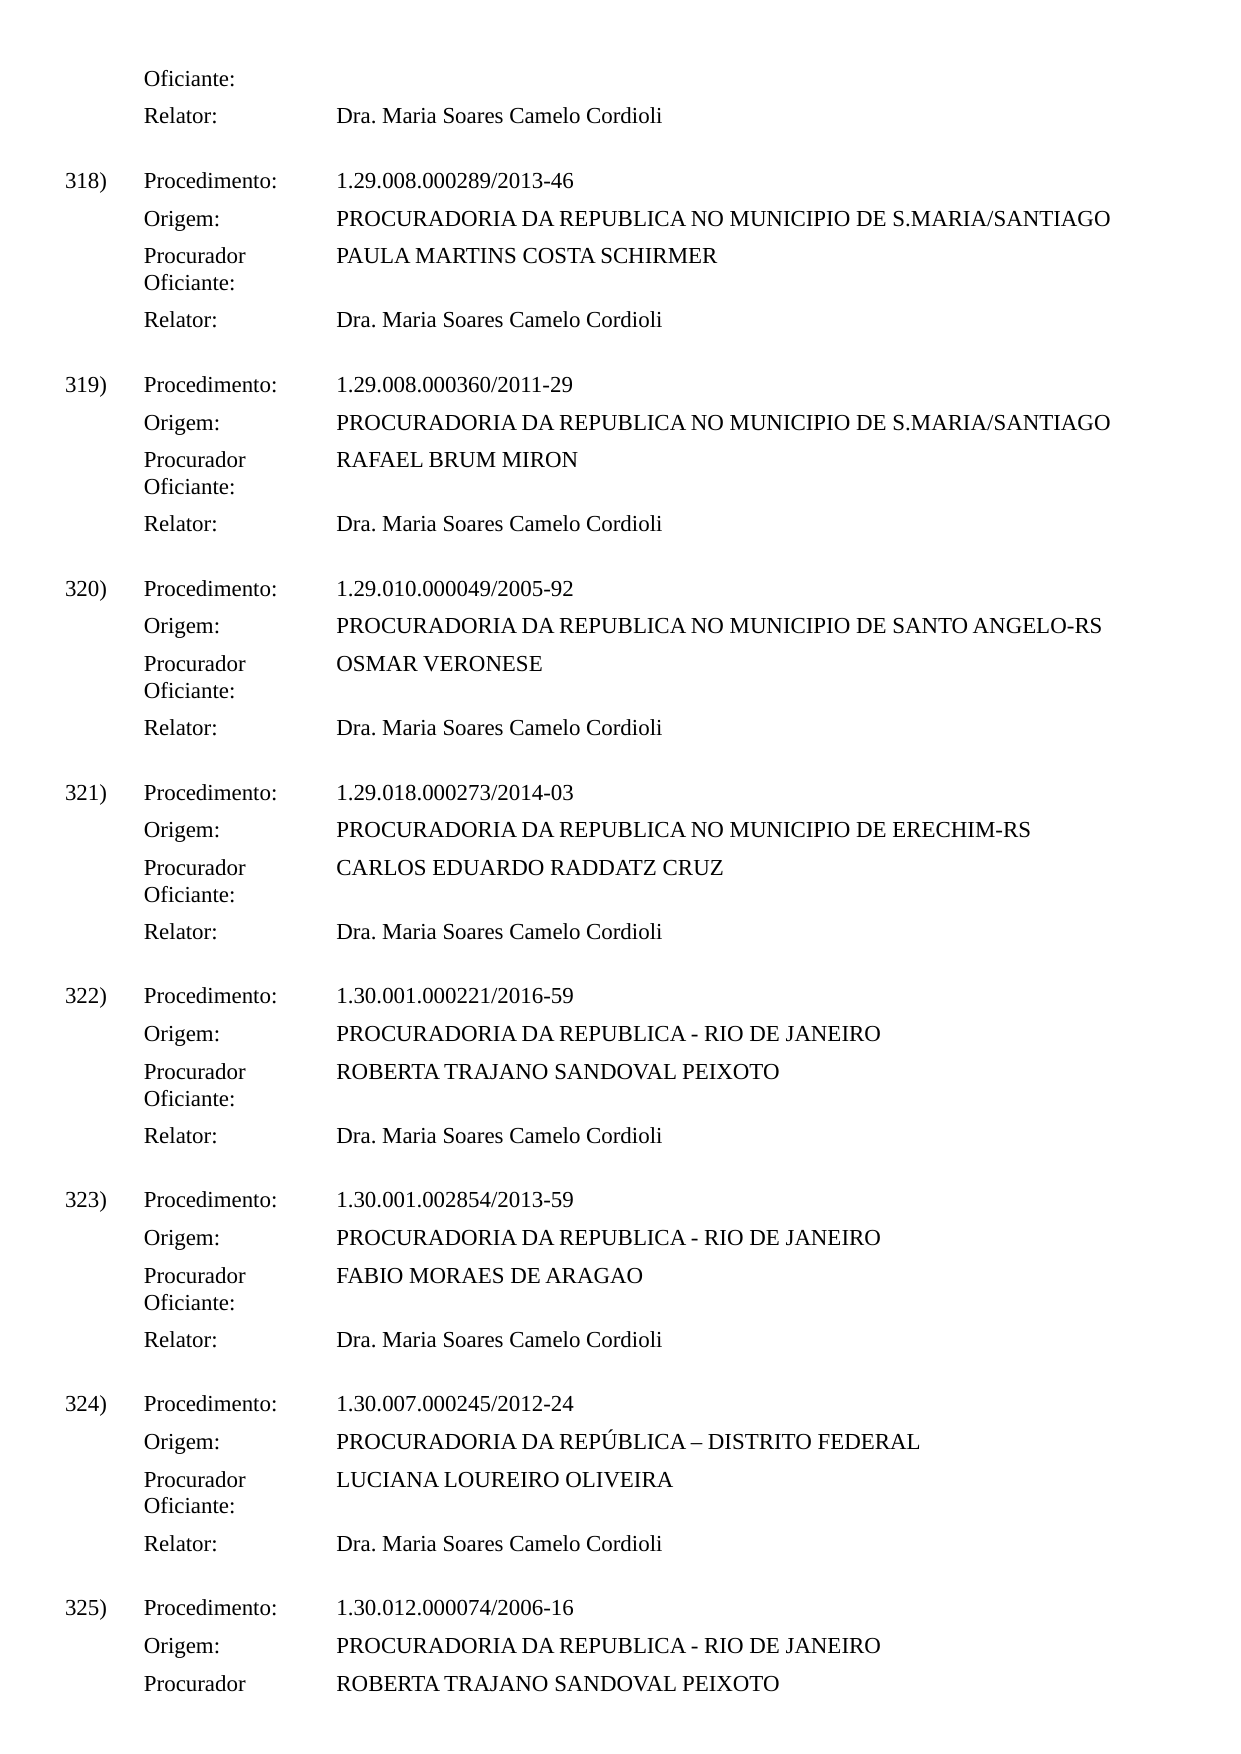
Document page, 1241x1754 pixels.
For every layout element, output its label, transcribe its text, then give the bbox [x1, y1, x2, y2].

table_cell [59, 97, 138, 135]
table_cell Origem: [138, 607, 330, 644]
table_header 324) [59, 1385, 138, 1423]
table_cell Procurador Oficiante: [138, 849, 330, 913]
table_cell ROBERTA TRAJANO SANDOVAL PEIXOTO [330, 1664, 1181, 1702]
table_cell [59, 1525, 138, 1562]
table_header Procedimento: [138, 977, 330, 1015]
table_cell PROCURADORIA DA REPUBLICA NO MUNICIPIO DE S.MARIA/SANTIAGO [330, 403, 1181, 441]
table_cell [59, 607, 138, 644]
table_cell Relator: [138, 301, 330, 339]
table_cell PROCURADORIA DA REPÚBLICA – DISTRITO FEDERAL [330, 1423, 1181, 1460]
table_cell [59, 1219, 138, 1256]
table_cell Dra. Maria Soares Camelo Cordioli [330, 913, 1181, 951]
table_header 1.29.008.000289/2013-46 [330, 161, 1181, 199]
table_cell [330, 59, 1181, 97]
table_cell Procurador Oficiante: [138, 441, 330, 505]
table_cell [59, 1015, 138, 1052]
table_cell Oficiante: [138, 59, 330, 97]
table_header Procedimento: [138, 569, 330, 607]
table_cell [59, 913, 138, 951]
table_cell Relator: [138, 1117, 330, 1154]
table_header 318) [59, 161, 138, 199]
table_cell RAFAEL BRUM MIRON [330, 441, 1181, 505]
table_cell Dra. Maria Soares Camelo Cordioli [330, 709, 1181, 747]
table_cell [59, 709, 138, 747]
table_cell Procurador Oficiante: [138, 1256, 330, 1321]
table_cell Origem: [138, 1015, 330, 1052]
table_cell [59, 1627, 138, 1664]
table_cell Relator: [138, 709, 330, 747]
table_cell Relator: [138, 505, 330, 543]
table_cell PROCURADORIA DA REPUBLICA - RIO DE JANEIRO [330, 1219, 1181, 1256]
table_cell [59, 441, 138, 505]
table_cell [59, 59, 138, 97]
table_cell [59, 1321, 138, 1358]
table_header 323) [59, 1181, 138, 1219]
table_cell OSMAR VERONESE [330, 645, 1181, 709]
table_cell PROCURADORIA DA REPUBLICA - RIO DE JANEIRO [330, 1627, 1181, 1664]
table_cell PROCURADORIA DA REPUBLICA NO MUNICIPIO DE ERECHIM-RS [330, 811, 1181, 848]
table_header 1.29.008.000360/2011-29 [330, 365, 1181, 403]
table_cell [59, 505, 138, 543]
table_cell ROBERTA TRAJANO SANDOVAL PEIXOTO [330, 1053, 1181, 1117]
table_header Procedimento: [138, 773, 330, 811]
table_header Procedimento: [138, 1385, 330, 1423]
table_cell CARLOS EDUARDO RADDATZ CRUZ [330, 849, 1181, 913]
table_cell PROCURADORIA DA REPUBLICA - RIO DE JANEIRO [330, 1015, 1181, 1052]
table_cell Relator: [138, 1525, 330, 1562]
table_cell [59, 403, 138, 441]
table_cell Procurador Oficiante: [138, 645, 330, 709]
table_header 320) [59, 569, 138, 607]
table_header 322) [59, 977, 138, 1015]
table_cell Origem: [138, 1219, 330, 1256]
table_header 1.29.010.000049/2005-92 [330, 569, 1181, 607]
table_cell Origem: [138, 1627, 330, 1664]
table_cell Procurador [138, 1664, 330, 1702]
table_header 321) [59, 773, 138, 811]
table_cell Relator: [138, 1321, 330, 1358]
table_header 1.29.018.000273/2014-03 [330, 773, 1181, 811]
table_cell Origem: [138, 403, 330, 441]
table_header Procedimento: [138, 365, 330, 403]
table_header Procedimento: [138, 161, 330, 199]
table_cell PROCURADORIA DA REPUBLICA NO MUNICIPIO DE SANTO ANGELO-RS [330, 607, 1181, 644]
table_cell LUCIANA LOUREIRO OLIVEIRA [330, 1460, 1181, 1524]
table_cell Dra. Maria Soares Camelo Cordioli [330, 1525, 1181, 1562]
table_cell Relator: [138, 97, 330, 135]
table_cell Dra. Maria Soares Camelo Cordioli [330, 505, 1181, 543]
table_cell Dra. Maria Soares Camelo Cordioli [330, 301, 1181, 339]
table_cell [59, 237, 138, 301]
table_cell [59, 1117, 138, 1154]
table_header 1.30.001.000221/2016-59 [330, 977, 1181, 1015]
table_cell Relator: [138, 913, 330, 951]
table_header 1.30.001.002854/2013-59 [330, 1181, 1181, 1219]
table_header 325) [59, 1589, 138, 1627]
table_cell Dra. Maria Soares Camelo Cordioli [330, 1117, 1181, 1154]
table_header Procedimento: [138, 1181, 330, 1219]
table_header 1.30.007.000245/2012-24 [330, 1385, 1181, 1423]
table_header 1.30.012.000074/2006-16 [330, 1589, 1181, 1627]
table_cell [59, 199, 138, 237]
table_cell [59, 1053, 138, 1117]
table_cell [59, 301, 138, 339]
table_cell Origem: [138, 811, 330, 848]
table_cell Procurador Oficiante: [138, 1460, 330, 1524]
table_cell [59, 1423, 138, 1460]
table_cell [59, 1256, 138, 1321]
table_cell PROCURADORIA DA REPUBLICA NO MUNICIPIO DE S.MARIA/SANTIAGO [330, 199, 1181, 237]
table_cell FABIO MORAES DE ARAGAO [330, 1256, 1181, 1321]
table_cell Procurador Oficiante: [138, 237, 330, 301]
table_header 319) [59, 365, 138, 403]
table_cell [59, 1460, 138, 1524]
table_cell PAULA MARTINS COSTA SCHIRMER [330, 237, 1181, 301]
table_cell [59, 645, 138, 709]
table_cell Origem: [138, 1423, 330, 1460]
table_cell Procurador Oficiante: [138, 1053, 330, 1117]
table_cell Origem: [138, 199, 330, 237]
table_cell [59, 1664, 138, 1702]
table_cell [59, 849, 138, 913]
table_cell Dra. Maria Soares Camelo Cordioli [330, 97, 1181, 135]
table_cell Dra. Maria Soares Camelo Cordioli [330, 1321, 1181, 1358]
table_cell [59, 811, 138, 848]
table_header Procedimento: [138, 1589, 330, 1627]
